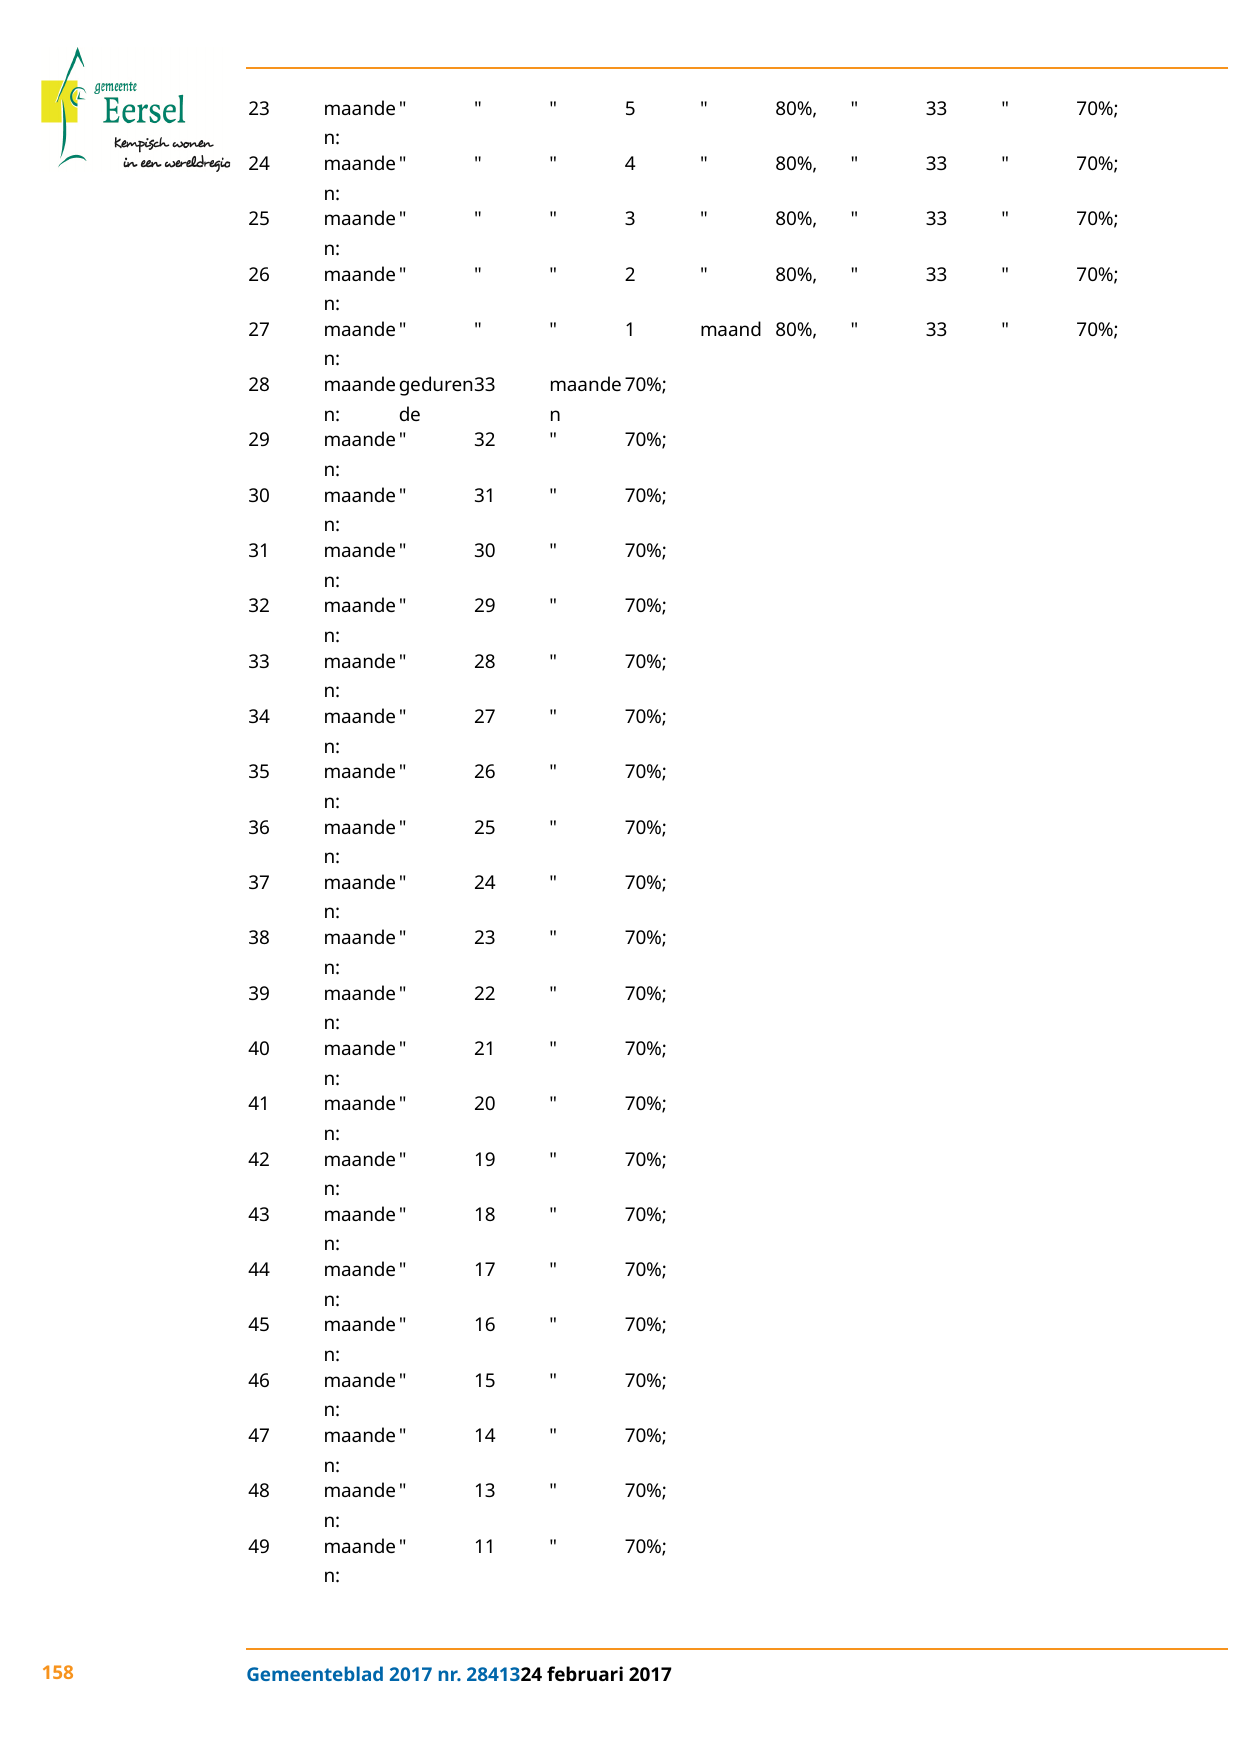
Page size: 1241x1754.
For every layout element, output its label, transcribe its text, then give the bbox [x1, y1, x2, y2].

table_cell maanden: [323, 482, 398, 537]
table_cell [926, 1201, 1001, 1256]
table_cell 70%; [625, 1256, 700, 1312]
table_cell 1 [625, 316, 700, 371]
table_cell [1001, 1312, 1076, 1367]
table_cell " [549, 427, 624, 482]
table_cell [1076, 371, 1152, 427]
table_cell " [549, 925, 624, 980]
table_cell maanden: [323, 95, 398, 150]
table_cell [700, 482, 775, 537]
table_cell " [850, 150, 926, 205]
table_cell [1001, 427, 1076, 482]
table_cell " [549, 869, 624, 924]
table_cell 70%; [1076, 95, 1152, 150]
table_cell 23 [248, 95, 323, 150]
table_cell [700, 1367, 775, 1422]
table_cell maanden: [323, 205, 398, 261]
table_cell " [399, 593, 474, 648]
table_cell [775, 537, 850, 593]
table_cell [850, 980, 926, 1035]
table_cell maanden: [323, 1367, 398, 1422]
table_cell [775, 1201, 850, 1256]
table_cell 30 [248, 482, 323, 537]
table_cell " [399, 1422, 474, 1478]
table_cell [1076, 1090, 1152, 1146]
table_cell [700, 1422, 775, 1478]
table_cell [850, 371, 926, 427]
table_cell maand [700, 316, 775, 371]
table_cell " [549, 1035, 624, 1090]
table_cell [926, 537, 1001, 593]
table_cell 45 [248, 1312, 323, 1367]
table_cell [1076, 925, 1152, 980]
table_cell " [549, 261, 624, 316]
table_cell 25 [248, 205, 323, 261]
table_cell [1001, 1035, 1076, 1090]
table_cell [1076, 1146, 1152, 1201]
table_cell [700, 703, 775, 758]
table_cell " [399, 1312, 474, 1367]
table_cell [1001, 1533, 1076, 1588]
table_cell [926, 593, 1001, 648]
table_cell [850, 1478, 926, 1533]
table_cell maanden: [323, 759, 398, 814]
table_cell 70%; [625, 980, 700, 1035]
table_cell 20 [474, 1090, 549, 1146]
table_cell [775, 1090, 850, 1146]
table_cell [1001, 703, 1076, 758]
table_cell 41 [248, 1090, 323, 1146]
table_cell 19 [474, 1146, 549, 1201]
table_cell 16 [474, 1312, 549, 1367]
table_cell 32 [474, 427, 549, 482]
table_cell maanden: [323, 150, 398, 205]
table_cell [700, 371, 775, 427]
table_cell [700, 427, 775, 482]
table_cell " [474, 95, 549, 150]
table_cell 80%, [775, 95, 850, 150]
table_cell " [399, 1478, 474, 1533]
table_cell [775, 648, 850, 703]
table_cell " [549, 537, 624, 593]
table_cell 30 [474, 537, 549, 593]
table_cell " [549, 1256, 624, 1312]
table_cell [850, 482, 926, 537]
table_cell [700, 1090, 775, 1146]
table_cell 27 [474, 703, 549, 758]
table_cell [850, 925, 926, 980]
table_cell 70%; [625, 427, 700, 482]
table_cell " [399, 95, 474, 150]
table_cell maanden: [323, 814, 398, 869]
table_cell [926, 869, 1001, 924]
table_cell [850, 648, 926, 703]
table_cell maanden: [323, 925, 398, 980]
table_cell " [399, 1146, 474, 1201]
table_cell maanden: [323, 427, 398, 482]
table_cell " [549, 1146, 624, 1201]
table_cell 46 [248, 1367, 323, 1422]
table_cell [926, 759, 1001, 814]
table_cell [850, 1312, 926, 1367]
table_cell 80%, [775, 150, 850, 205]
table_cell [775, 1478, 850, 1533]
table_cell [850, 1367, 926, 1422]
table_cell maanden: [323, 1422, 398, 1478]
table_cell 23 [474, 925, 549, 980]
table_cell [700, 869, 775, 924]
table_cell [926, 1533, 1001, 1588]
table_cell [1001, 537, 1076, 593]
table_cell 33 [926, 316, 1001, 371]
table_cell [850, 1146, 926, 1201]
table_cell [1076, 648, 1152, 703]
table_cell " [474, 150, 549, 205]
table_cell [1001, 759, 1076, 814]
table_cell 26 [248, 261, 323, 316]
table_cell 70%; [625, 925, 700, 980]
table_cell 80%, [775, 316, 850, 371]
table_cell 70%; [625, 482, 700, 537]
table_cell " [549, 1312, 624, 1367]
table_cell " [700, 150, 775, 205]
table_cell 70%; [625, 1035, 700, 1090]
table_cell " [399, 1035, 474, 1090]
table_cell 47 [248, 1422, 323, 1478]
table_cell [926, 1256, 1001, 1312]
table_cell 24 [474, 869, 549, 924]
table_cell " [1001, 316, 1076, 371]
table_cell [775, 1035, 850, 1090]
table_cell " [549, 1422, 624, 1478]
table_cell [1076, 1035, 1152, 1090]
table_cell [1076, 1201, 1152, 1256]
table_cell " [399, 1533, 474, 1588]
table_cell " [700, 205, 775, 261]
table_cell 32 [248, 593, 323, 648]
table_cell " [399, 925, 474, 980]
table_cell " [549, 1090, 624, 1146]
table_cell 5 [625, 95, 700, 150]
table_cell 70%; [625, 1146, 700, 1201]
table_cell [926, 648, 1001, 703]
table_cell [850, 869, 926, 924]
table_cell [700, 648, 775, 703]
table_cell [1001, 1367, 1076, 1422]
table_cell [1001, 593, 1076, 648]
table_cell maanden: [323, 980, 398, 1035]
table_cell [926, 1090, 1001, 1146]
table_cell [775, 703, 850, 758]
table_cell " [399, 482, 474, 537]
table_cell [1001, 980, 1076, 1035]
table_cell maanden: [323, 1478, 398, 1533]
table_cell [1001, 1256, 1076, 1312]
table_cell 70%; [1076, 316, 1152, 371]
table_cell maanden: [323, 593, 398, 648]
table_cell [850, 593, 926, 648]
table_cell maanden [549, 371, 624, 427]
table_cell 40 [248, 1035, 323, 1090]
table_cell 70%; [625, 703, 700, 758]
table_cell 70%; [625, 593, 700, 648]
table_cell maanden: [323, 371, 398, 427]
table_cell 33 [926, 205, 1001, 261]
table_cell " [399, 1256, 474, 1312]
table_cell 22 [474, 980, 549, 1035]
table_cell " [549, 1367, 624, 1422]
table_cell 70%; [625, 1312, 700, 1367]
table_cell " [549, 205, 624, 261]
table_cell 29 [248, 427, 323, 482]
table_cell " [399, 869, 474, 924]
table_cell 80%, [775, 205, 850, 261]
table_cell [775, 1312, 850, 1367]
table_cell 3 [625, 205, 700, 261]
table_cell [775, 759, 850, 814]
table_cell " [549, 814, 624, 869]
table_cell [700, 759, 775, 814]
table_cell maanden: [323, 261, 398, 316]
table_cell [850, 537, 926, 593]
table_cell [850, 1256, 926, 1312]
table_cell " [1001, 205, 1076, 261]
table_cell 70%; [625, 759, 700, 814]
table_cell 2 [625, 261, 700, 316]
table_cell [1001, 371, 1076, 427]
table_cell [850, 759, 926, 814]
table_cell " [1001, 95, 1076, 150]
table_cell 70%; [625, 537, 700, 593]
table_cell [926, 482, 1001, 537]
table_cell 70%; [625, 869, 700, 924]
table_cell 80%, [775, 261, 850, 316]
table_cell maanden: [323, 1035, 398, 1090]
table_cell [700, 980, 775, 1035]
table_cell " [399, 537, 474, 593]
table_cell " [399, 150, 474, 205]
table_cell " [474, 316, 549, 371]
table_cell " [549, 150, 624, 205]
table_cell [700, 925, 775, 980]
table_cell maanden: [323, 869, 398, 924]
table_cell [1076, 593, 1152, 648]
table_cell 44 [248, 1256, 323, 1312]
table_cell [700, 537, 775, 593]
table_cell 17 [474, 1256, 549, 1312]
table_cell 70%; [625, 648, 700, 703]
table_cell [775, 925, 850, 980]
table_cell " [700, 95, 775, 150]
table_cell 33 [926, 261, 1001, 316]
table_cell " [399, 205, 474, 261]
table_cell [1076, 1312, 1152, 1367]
table_cell " [399, 648, 474, 703]
table_cell 70%; [625, 1533, 700, 1588]
table_cell 37 [248, 869, 323, 924]
table_cell [775, 869, 850, 924]
table_cell [850, 814, 926, 869]
table_cell " [850, 205, 926, 261]
table_cell " [399, 814, 474, 869]
table_cell 70%; [625, 1422, 700, 1478]
table_cell 28 [474, 648, 549, 703]
table_cell [775, 482, 850, 537]
table_cell maanden: [323, 1201, 398, 1256]
table_cell " [549, 593, 624, 648]
table_cell [700, 1533, 775, 1588]
table_cell [1001, 1201, 1076, 1256]
table_cell 31 [474, 482, 549, 537]
table_cell 70%; [625, 1478, 700, 1533]
table_cell [926, 371, 1001, 427]
table_cell [775, 1422, 850, 1478]
table_cell [850, 1035, 926, 1090]
table_cell [1001, 1422, 1076, 1478]
table_cell [1076, 1478, 1152, 1533]
table_cell 48 [248, 1478, 323, 1533]
table_cell [850, 1422, 926, 1478]
table_cell [850, 1533, 926, 1588]
table_cell [700, 1312, 775, 1367]
table_cell [1001, 1146, 1076, 1201]
table_cell " [549, 648, 624, 703]
table_cell " [399, 980, 474, 1035]
table_cell [775, 980, 850, 1035]
table_cell [1076, 1367, 1152, 1422]
table_cell [1001, 648, 1076, 703]
table_cell 49 [248, 1533, 323, 1588]
table_cell 70%; [1076, 150, 1152, 205]
table_cell 4 [625, 150, 700, 205]
table_cell 42 [248, 1146, 323, 1201]
table_cell 33 [248, 648, 323, 703]
table_cell [1001, 1090, 1076, 1146]
table_cell [700, 1146, 775, 1201]
table_cell [775, 1256, 850, 1312]
table_cell [926, 814, 1001, 869]
table_cell " [549, 316, 624, 371]
table_cell [775, 1533, 850, 1588]
table_cell " [399, 759, 474, 814]
table_cell maanden: [323, 537, 398, 593]
table_cell " [474, 205, 549, 261]
table_cell 70%; [625, 1367, 700, 1422]
table_cell maanden: [323, 1090, 398, 1146]
table_cell " [1001, 150, 1076, 205]
table_cell 21 [474, 1035, 549, 1090]
table_cell [850, 427, 926, 482]
table_cell 24 [248, 150, 323, 205]
table_cell " [399, 703, 474, 758]
table_cell 36 [248, 814, 323, 869]
table_cell 33 [926, 150, 1001, 205]
table_cell " [549, 482, 624, 537]
table_cell [850, 703, 926, 758]
table_cell 26 [474, 759, 549, 814]
table_cell [926, 925, 1001, 980]
table_cell 70%; [1076, 205, 1152, 261]
table_cell maanden: [323, 316, 398, 371]
table_cell " [850, 95, 926, 150]
table_cell 27 [248, 316, 323, 371]
table_cell " [549, 703, 624, 758]
table_cell 25 [474, 814, 549, 869]
table_cell [700, 1035, 775, 1090]
table_cell 70%; [625, 1090, 700, 1146]
table_cell " [399, 1367, 474, 1422]
table_cell 18 [474, 1201, 549, 1256]
table_cell " [399, 1201, 474, 1256]
table_cell [926, 1312, 1001, 1367]
table_cell [1076, 759, 1152, 814]
table_cell 29 [474, 593, 549, 648]
table_cell 11 [474, 1533, 549, 1588]
table_cell 34 [248, 703, 323, 758]
table_cell " [549, 759, 624, 814]
table_cell [1076, 1422, 1152, 1478]
table_cell 70%; [625, 814, 700, 869]
table_cell gedurende [399, 371, 474, 427]
table_cell 14 [474, 1422, 549, 1478]
table_cell 31 [248, 537, 323, 593]
table_cell maanden: [323, 1256, 398, 1312]
table_cell " [549, 1201, 624, 1256]
table_cell maanden: [323, 703, 398, 758]
table_cell [775, 1146, 850, 1201]
table_cell " [549, 95, 624, 150]
table_cell maanden: [323, 1533, 398, 1588]
table_cell [1001, 869, 1076, 924]
table_cell [700, 593, 775, 648]
table_cell 38 [248, 925, 323, 980]
table_cell " [399, 316, 474, 371]
table_cell 39 [248, 980, 323, 1035]
table_cell maanden: [323, 648, 398, 703]
table_cell [926, 1478, 1001, 1533]
table_cell " [549, 980, 624, 1035]
table_cell 43 [248, 1201, 323, 1256]
table_cell " [474, 261, 549, 316]
table_cell 35 [248, 759, 323, 814]
table_cell [1001, 482, 1076, 537]
table_cell [775, 427, 850, 482]
table_cell " [549, 1478, 624, 1533]
table_cell 33 [474, 371, 549, 427]
table_cell [775, 371, 850, 427]
table_cell [1076, 703, 1152, 758]
table_cell 15 [474, 1367, 549, 1422]
table_cell [775, 814, 850, 869]
table_cell [1076, 1256, 1152, 1312]
table_cell [926, 980, 1001, 1035]
table_cell 33 [926, 95, 1001, 150]
table_cell [1001, 925, 1076, 980]
table_cell [926, 703, 1001, 758]
table_cell [1076, 1533, 1152, 1588]
table_cell [1076, 869, 1152, 924]
table_cell [1076, 814, 1152, 869]
table_cell " [700, 261, 775, 316]
table_cell [926, 1367, 1001, 1422]
table_cell 13 [474, 1478, 549, 1533]
table_cell " [399, 427, 474, 482]
table_cell [775, 1367, 850, 1422]
table_cell " [399, 1090, 474, 1146]
table_cell 70%; [625, 371, 700, 427]
table_cell 70%; [1076, 261, 1152, 316]
table_cell [700, 1201, 775, 1256]
table_cell [700, 1256, 775, 1312]
table_cell [850, 1201, 926, 1256]
table_cell maanden: [323, 1312, 398, 1367]
table_cell 28 [248, 371, 323, 427]
table_cell " [549, 1533, 624, 1588]
table_cell maanden: [323, 1146, 398, 1201]
table_cell [775, 593, 850, 648]
table_cell [1076, 482, 1152, 537]
table_cell " [850, 316, 926, 371]
table_cell [1076, 537, 1152, 593]
table_cell [1076, 980, 1152, 1035]
table_cell 70%; [625, 1201, 700, 1256]
table_cell " [850, 261, 926, 316]
table_cell [700, 814, 775, 869]
table_cell [700, 1478, 775, 1533]
picture [41, 47, 231, 172]
table_cell [1076, 427, 1152, 482]
table_cell [926, 1146, 1001, 1201]
table_cell [926, 427, 1001, 482]
table_cell " [399, 261, 474, 316]
table_cell [1001, 814, 1076, 869]
table_cell [926, 1422, 1001, 1478]
table_cell [850, 1090, 926, 1146]
table_cell " [1001, 261, 1076, 316]
table_cell [1001, 1478, 1076, 1533]
table_cell [926, 1035, 1001, 1090]
